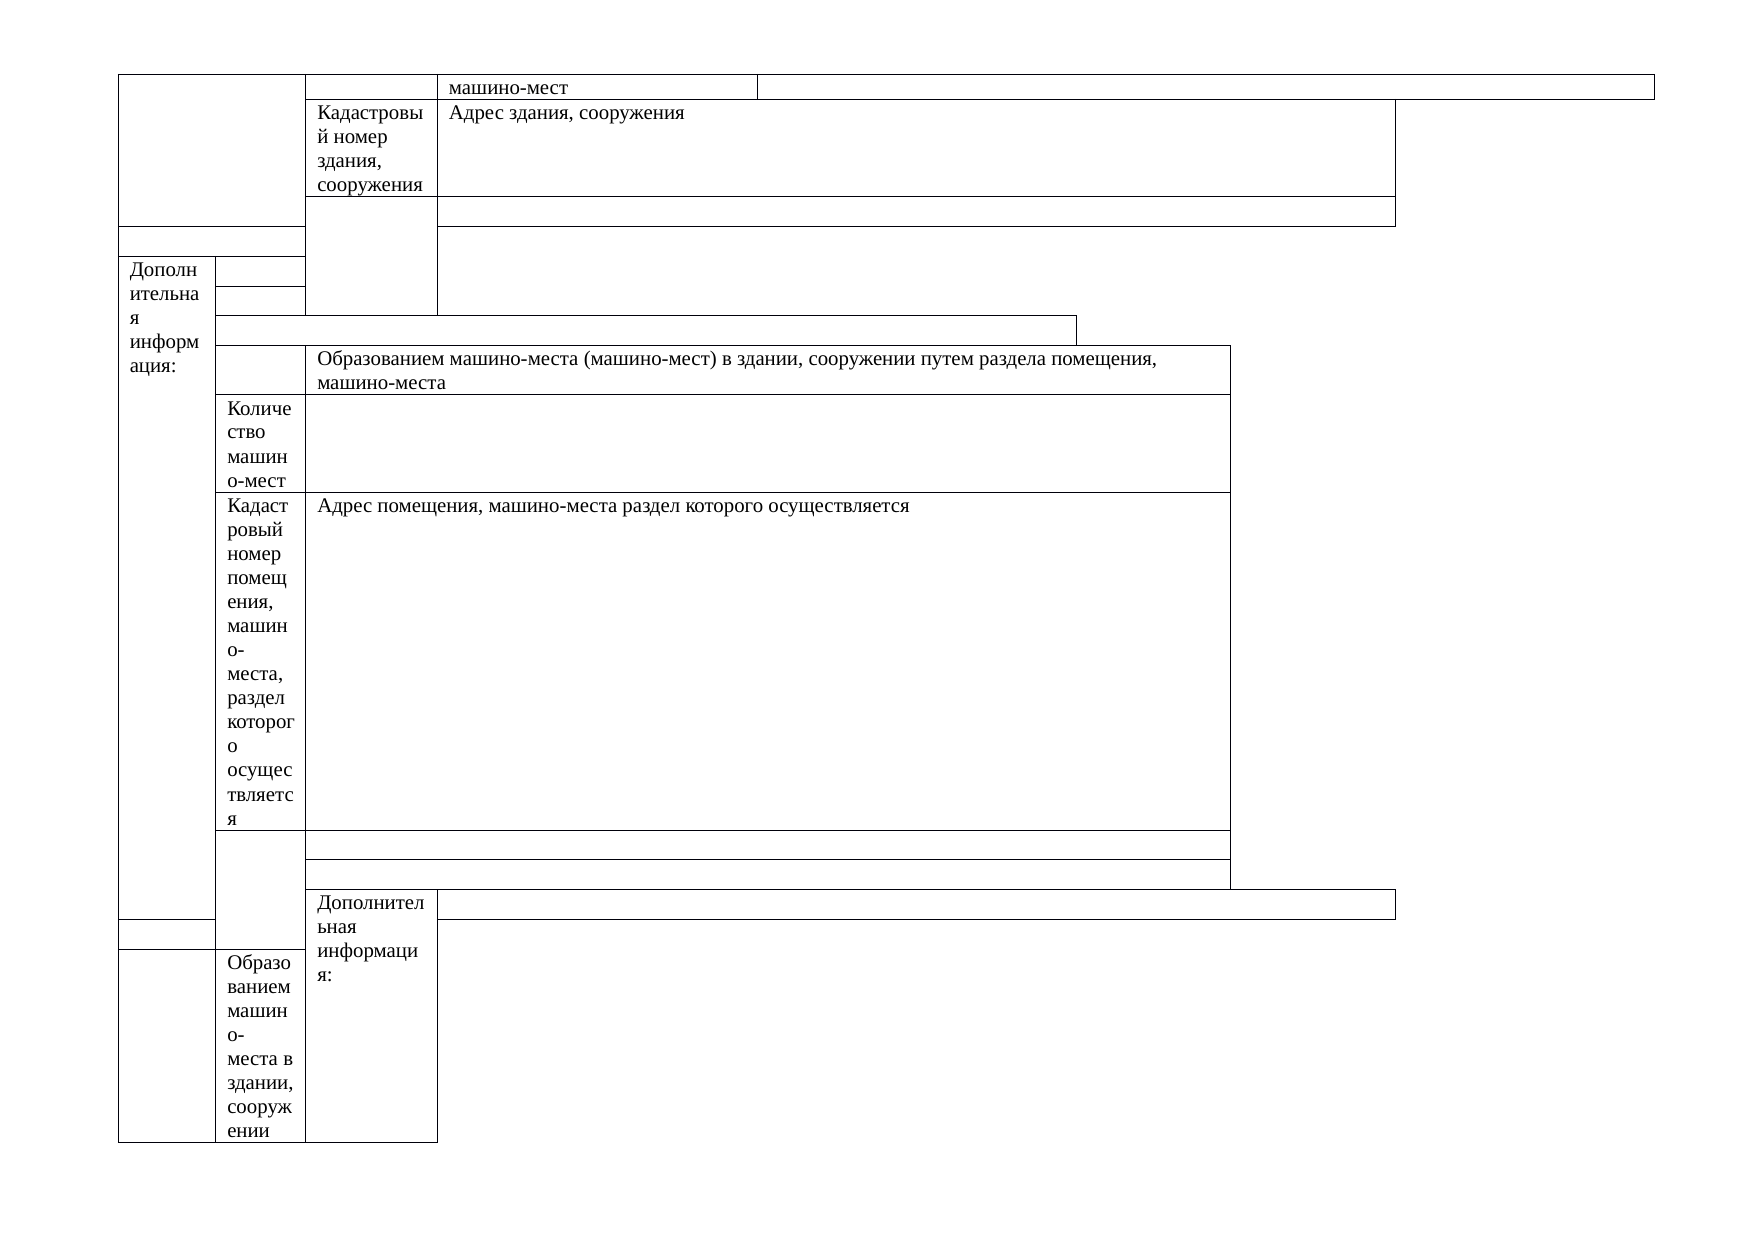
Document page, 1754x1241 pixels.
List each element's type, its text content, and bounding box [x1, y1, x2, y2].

table_cell [216, 316, 1076, 345]
table_cell [216, 831, 305, 949]
table_cell [119, 920, 215, 949]
table_cell Образованием машино-места в здании, сооружении [216, 950, 305, 1142]
table_cell Адрес помещения, машино-места раздел которого осуществляется [306, 493, 1230, 829]
table_cell [216, 346, 305, 394]
table_cell [216, 287, 305, 315]
table_cell [306, 197, 437, 315]
table_cell [306, 860, 1230, 889]
table_cell [438, 890, 1395, 919]
table_cell [119, 950, 215, 1142]
table_cell Дополнительная информация: [119, 257, 215, 919]
table_cell [306, 831, 1230, 859]
table_cell [306, 395, 1230, 492]
table_cell Кадастровый номер помещения, машино-места, раздел которого осуществляется [216, 493, 305, 829]
table_cell Адрес здания, сооружения [438, 100, 1395, 196]
table_cell Кадастровый номер здания, сооружения [306, 100, 437, 196]
table_cell Образованием машино-места (машино-мест) в здании, сооружении путем раздела помещения, машино-места [306, 346, 1230, 394]
table_cell [216, 257, 305, 286]
table_cell [119, 75, 305, 226]
table_cell [758, 75, 1654, 99]
table_cell [438, 197, 1395, 226]
table_cell Количество машино-мест [216, 395, 305, 492]
table_cell Дополнительная информация: [306, 890, 437, 1142]
table_cell [119, 227, 305, 256]
table_cell [306, 75, 437, 99]
table_cell машино-мест [438, 75, 757, 99]
